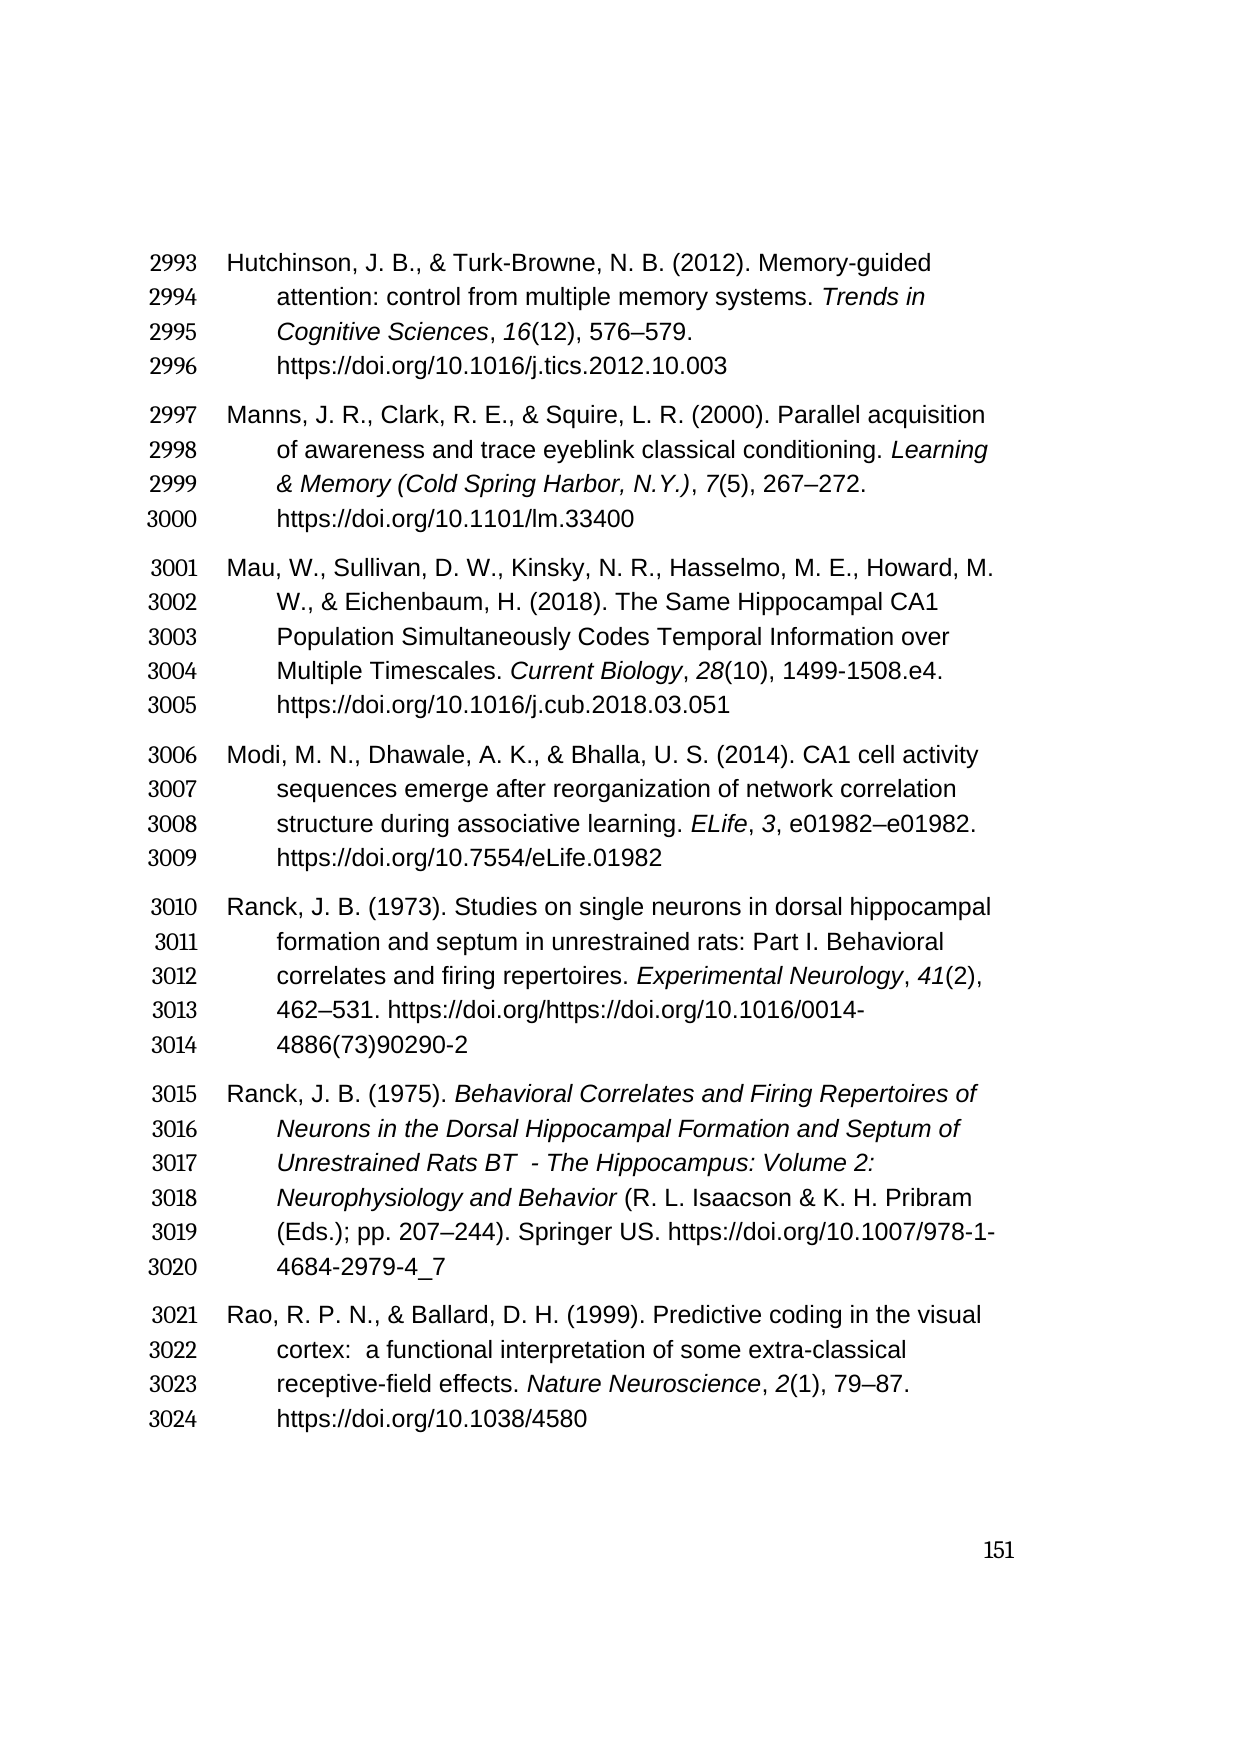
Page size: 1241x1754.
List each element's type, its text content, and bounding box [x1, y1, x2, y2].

text Mau, W., Sullivan, D. W., Kinsky, N. R., Hasselmo, M. E., Howard, M. W., & Eichenbaum, H. (2018). The Same Hippocampal CA1 Population Simultaneously Codes Temporal Information over Multiple Timescales. Current Biology, 28(10), 1499-1508.e4. https://doi.org/10.1016/j.cub.2018.03.051 [226, 553, 1014, 719]
text Ranck, J. B. (1975). Behavioral Correlates and Firing Repertoires of Neurons in the Dorsal Hippocampal Formation and Septum of Unrestrained Rats BT - The Hippocampus: Volume 2: Neurophysiology and Behavior (R. L. Isaacson & K. H. Pribram (Eds.); pp. 207–244). Springer US. https://doi.org/10.1007/978-1-4684-2979-4_7 [226, 1079, 1014, 1280]
text Hutchinson, J. B., & Turk-Browne, N. B. (2012). Memory-guided attention: control from multiple memory systems. Trends in Cognitive Sciences, 16(12), 576–579. https://doi.org/10.1016/j.tics.2012.10.003 [226, 248, 1014, 380]
text Ranck, J. B. (1973). Studies on single neurons in dorsal hippocampal formation and septum in unrestrained rats: Part I. Behavioral correlates and firing repertoires. Experimental Neurology, 41(2), 462–531. https://doi.org/https://doi.org/10.1016/0014-4886(73)90290-2 [226, 892, 1014, 1059]
text Rao, R. P. N., & Ballard, D. H. (1999). Predictive coding in the visual cortex: a functional interpretation of some extra-classical receptive-field effects. Nature Neuroscience, 2(1), 79–87. https://doi.org/10.1038/4580 [226, 1301, 1014, 1433]
text Modi, M. N., Dhawale, A. K., & Bhalla, U. S. (2014). CA1 cell activity sequences emerge after reorganization of network correlation structure during associative learning. ELife, 3, e01982–e01982. https://doi.org/10.7554/eLife.01982 [226, 739, 1014, 872]
text Manns, J. R., Clark, R. E., & Squire, L. R. (2000). Parallel acquisition of awareness and trace eyeblink classical conditioning. Learning & Memory (Cold Spring Harbor, N.Y.), 7(5), 267–272. https://doi.org/10.1101/lm.33400 [226, 400, 1014, 532]
